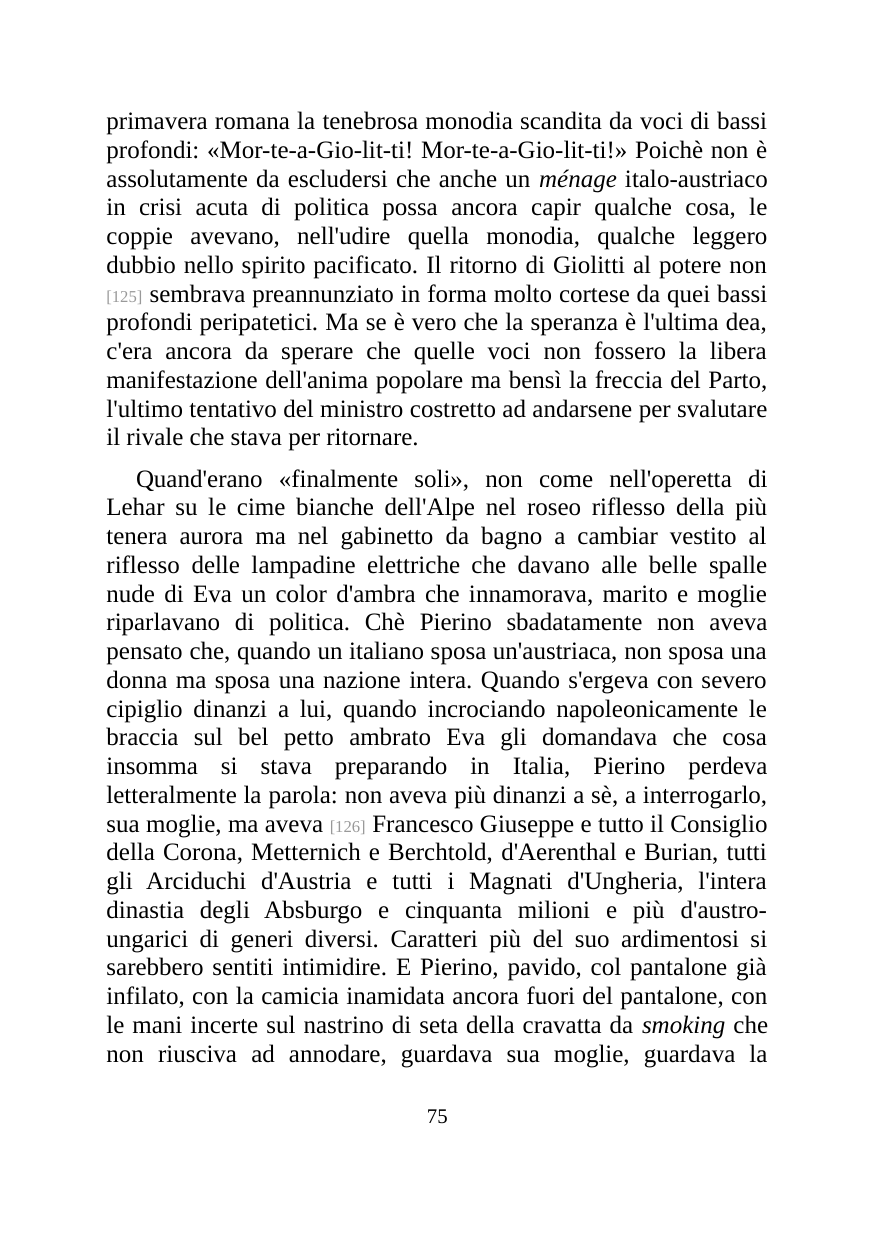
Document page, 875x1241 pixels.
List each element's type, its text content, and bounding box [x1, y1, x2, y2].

text Quand'erano «finalmente soli», non come nell'operetta di Lehar su le cime bianche dell'Alpe nel roseo riflesso della più tenera aurora ma nel gabinetto da bagno a cambiar vestito al riflesso delle lampadine elettriche che davano alle belle spalle nude di Eva un color d'ambra che innamorava, marito e moglie riparlavano di politica. Chè Pierino sbadatamente non aveva pensato che, quando un italiano sposa un'austriaca, non sposa una donna ma sposa una nazione intera. Quando s'ergeva con severo cipiglio dinanzi a lui, quando incrociando napoleonicamente le braccia sul bel petto ambrato Eva gli domandava che cosa insomma si stava preparando in Italia, Pierino perdeva letteralmente la parola: non aveva più dinanzi a sè, a interrogarlo, sua moglie, ma aveva [126] Francesco Giuseppe e tutto il Consiglio della Corona, Metternich e Berchtold, d'Aerenthal e Burian, tutti gli Arciduchi d'Austria e tutti i Magnati d'Ungheria, l'intera dinastia degli Absburgo e cinquanta milioni e più d'austro-ungarici di generi diversi. Caratteri più del suo ardimentosi si sarebbero sentiti intimidire. E Pierino, pavido, col pantalone già infilato, con la camicia inamidata ancora fuori del pantalone, con le mani incerte sul nastrino di seta della cravatta da smoking che non riusciva ad annodare, guardava sua moglie, guardava la [106, 464, 768, 1067]
text primavera romana la tenebrosa monodia scandita da voci di bassi profondi: «Mor-te-a-Gio-lit-ti! Mor-te-a-Gio-lit-ti!» Poichè non è assolutamente da escludersi che anche un ménage italo-austriaco in crisi acuta di politica possa ancora capir qualche cosa, le coppie avevano, nell'udire quella monodia, qualche leggero dubbio nello spirito pacificato. Il ritorno di Giolitti al potere non [125] sembrava preannunziato in forma molto cortese da quei bassi profondi peripatetici. Ma se è vero che la speranza è l'ultima dea, c'era ancora da sperare che quelle voci non fossero la libera manifestazione dell'anima popolare ma bensì la freccia del Parto, l'ultimo tentativo del ministro costretto ad andarsene per svalutare il rivale che stava per ritornare. [106, 106, 768, 451]
